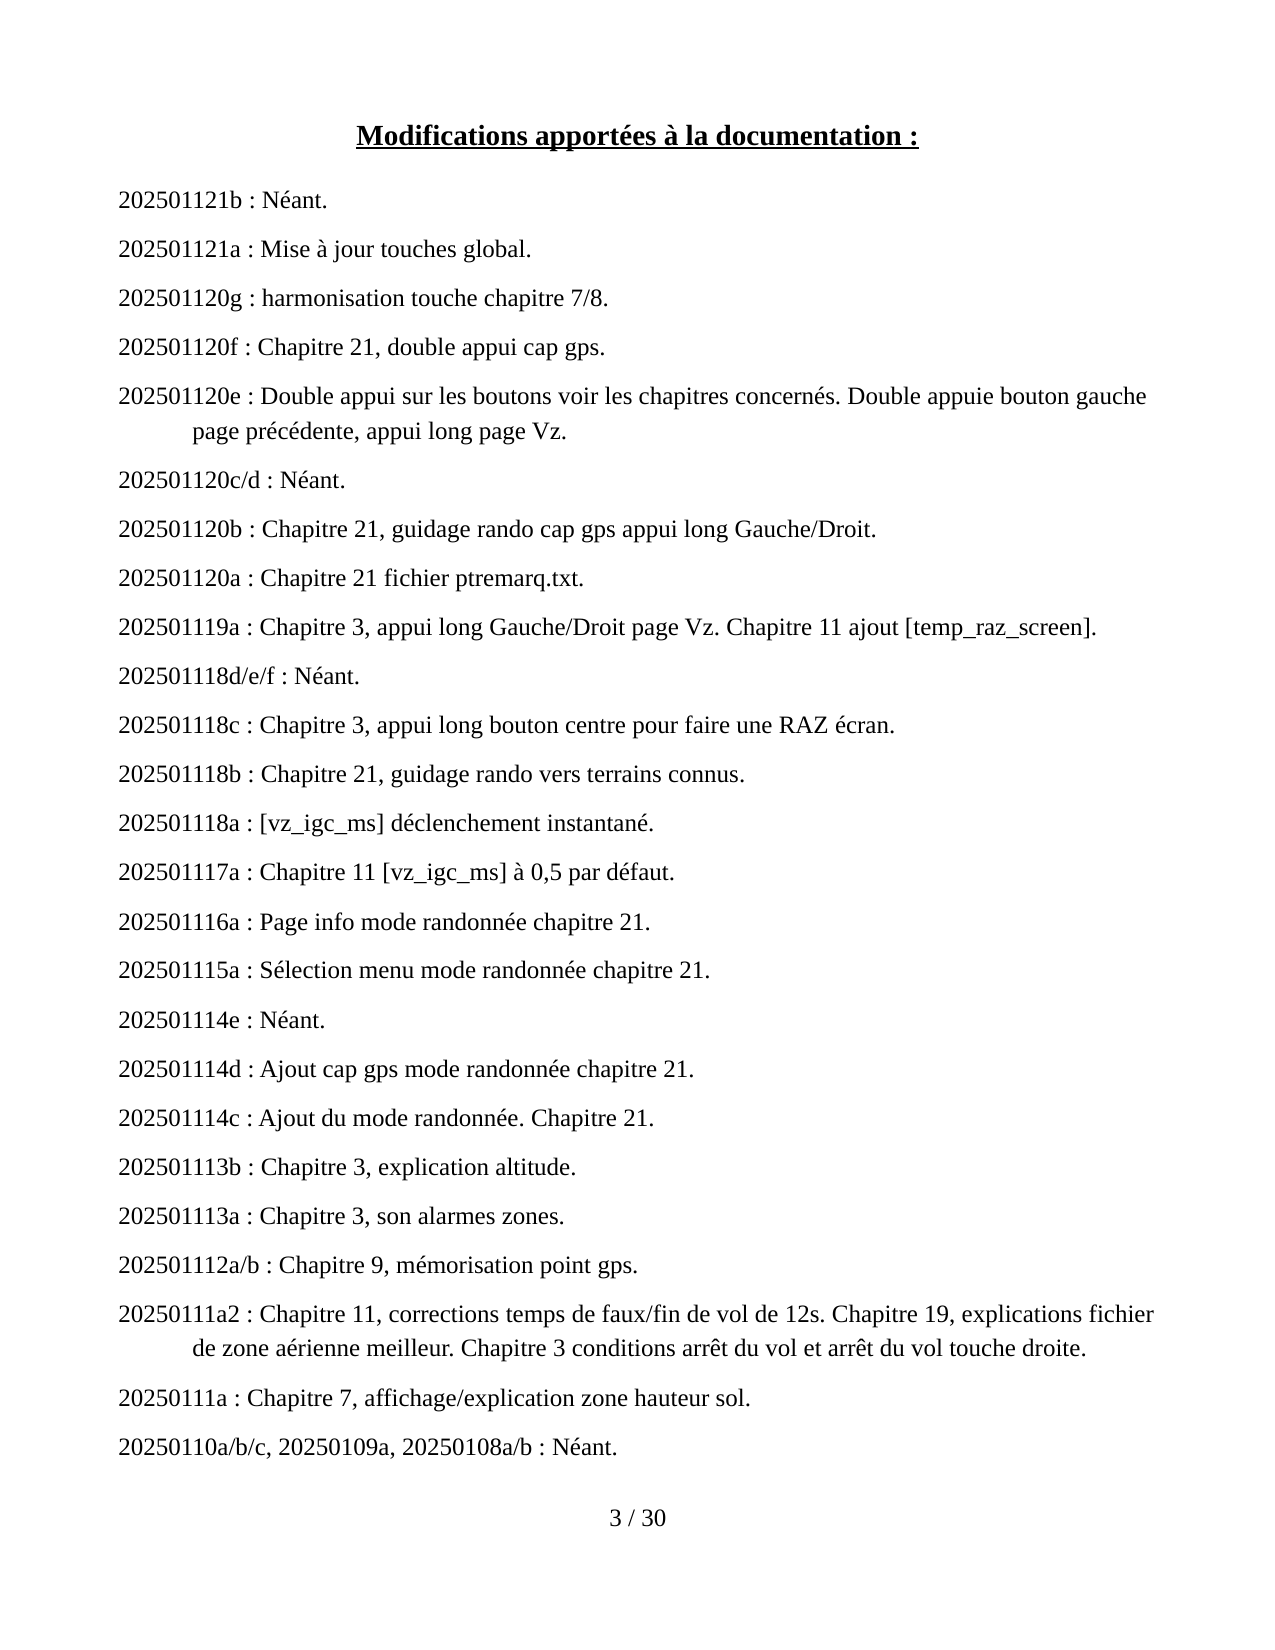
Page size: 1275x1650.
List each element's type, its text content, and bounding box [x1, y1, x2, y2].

text 202501120e : Double appui sur les boutons voir les chapitres concernés. Double appuie bouton gauche page précédente, appui long page Vz. [118, 381, 1157, 445]
text 20250110a/b/c, 20250109a, 20250108a/b : Néant. [118, 1432, 1157, 1460]
text 202501114c : Ajout du mode randonnée. Chapitre 21. [118, 1103, 1157, 1132]
text Modifications apportées à la documentation : [118, 118, 1157, 152]
text 202501121a : Mise à jour touches global. [118, 234, 1157, 263]
text 202501118c : Chapitre 3, appui long bouton centre pour faire une RAZ écran. [118, 710, 1157, 739]
text 202501118b : Chapitre 21, guidage rando vers terrains connus. [118, 759, 1157, 788]
text 202501112a/b : Chapitre 9, mémorisation point gps. [118, 1250, 1157, 1279]
text 202501114d : Ajout cap gps mode randonnée chapitre 21. [118, 1054, 1157, 1082]
text 202501114e : Néant. [118, 1005, 1157, 1033]
text 202501115a : Sélection menu mode randonnée chapitre 21. [118, 956, 1157, 984]
text 202501113a : Chapitre 3, son alarmes zones. [118, 1201, 1157, 1230]
text 202501119a : Chapitre 3, appui long Gauche/Droit page Vz. Chapitre 11 ajout [temp_raz_screen]. [118, 612, 1157, 641]
text 202501120g : harmonisation touche chapitre 7/8. [118, 283, 1157, 312]
text 202501113b : Chapitre 3, explication altitude. [118, 1152, 1157, 1181]
text 202501121b : Néant. [118, 185, 1157, 214]
text 202501118d/e/f : Néant. [118, 661, 1157, 690]
text 202501116a : Page info mode randonnée chapitre 21. [118, 907, 1157, 935]
text 202501120a : Chapitre 21 fichier ptremarq.txt. [118, 563, 1157, 592]
text 202501120c/d : Néant. [118, 465, 1157, 494]
text 202501118a : [vz_igc_ms] déclenchement instantané. [118, 808, 1157, 837]
text 20250111a2 : Chapitre 11, corrections temps de faux/fin de vol de 12s. Chapitre 19, explications fichier de zone aérienne meilleur. Chapitre 3 conditions arrêt du vol et arrêt du vol touche droite. [118, 1299, 1157, 1362]
text 20250111a : Chapitre 7, affichage/explication zone hauteur sol. [118, 1383, 1157, 1411]
text 202501120f : Chapitre 21, double appui cap gps. [118, 332, 1157, 361]
text 202501120b : Chapitre 21, guidage rando cap gps appui long Gauche/Droit. [118, 514, 1157, 543]
text 202501117a : Chapitre 11 [vz_igc_ms] à 0,5 par défaut. [118, 857, 1157, 886]
